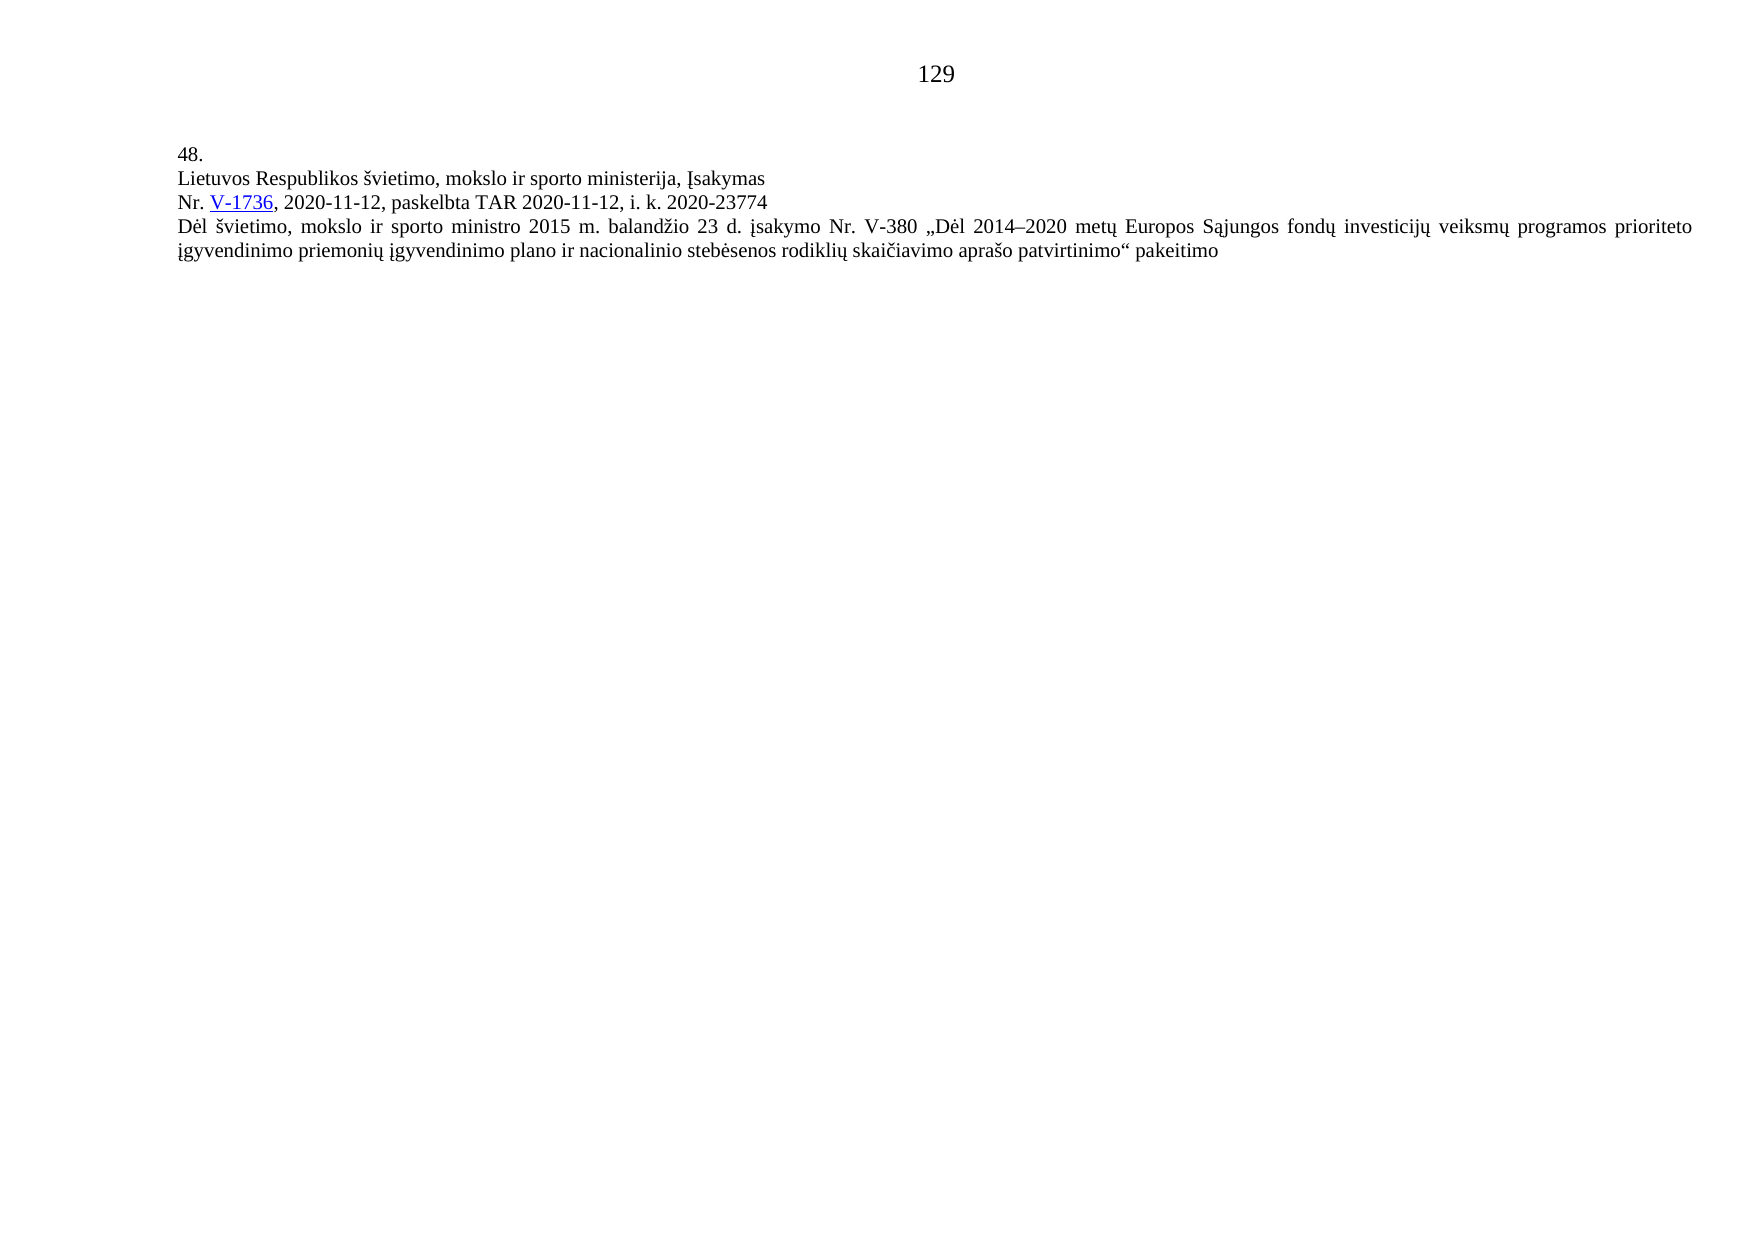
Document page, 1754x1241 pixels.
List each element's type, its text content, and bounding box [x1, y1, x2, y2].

text Lietuvos Respublikos švietimo, mokslo ir sporto ministerija, Įsakymas [177, 166, 1695, 190]
text 48. [177, 142, 1695, 166]
text Dėl švietimo, mokslo ir sporto ministro 2015 m. balandžio 23 d. įsakymo Nr. V-380 „Dėl 2014–2020 metų Europos Sąjungos fondų investicijų veiksmų programos prioriteto įgyvendinimo priemonių įgyvendinimo plano ir nacionalinio stebėsenos rodiklių skaičiavimo aprašo patvirtinimo“ pakeitimo [177, 214, 1695, 262]
text Nr. V-1736, 2020-11-12, paskelbta TAR 2020-11-12, i. k. 2020-23774 [177, 190, 1695, 214]
